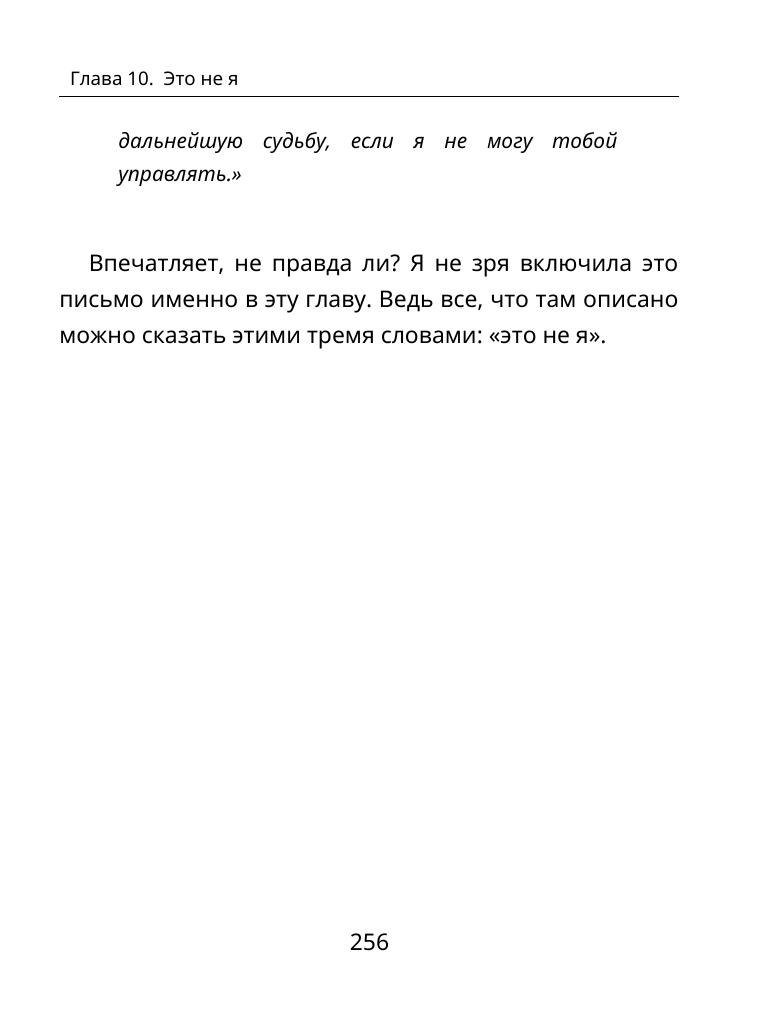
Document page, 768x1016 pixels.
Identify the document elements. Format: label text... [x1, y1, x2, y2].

text дальнейшую судьбу, если я не могу тобой управлять.» [118, 126, 620, 187]
text Впечатляет, не правда ли? Я не зря включила это письмо именно в эту главу. Ведь все, что там описано можно сказать этими тремя словами: «это не я». [59, 247, 679, 351]
